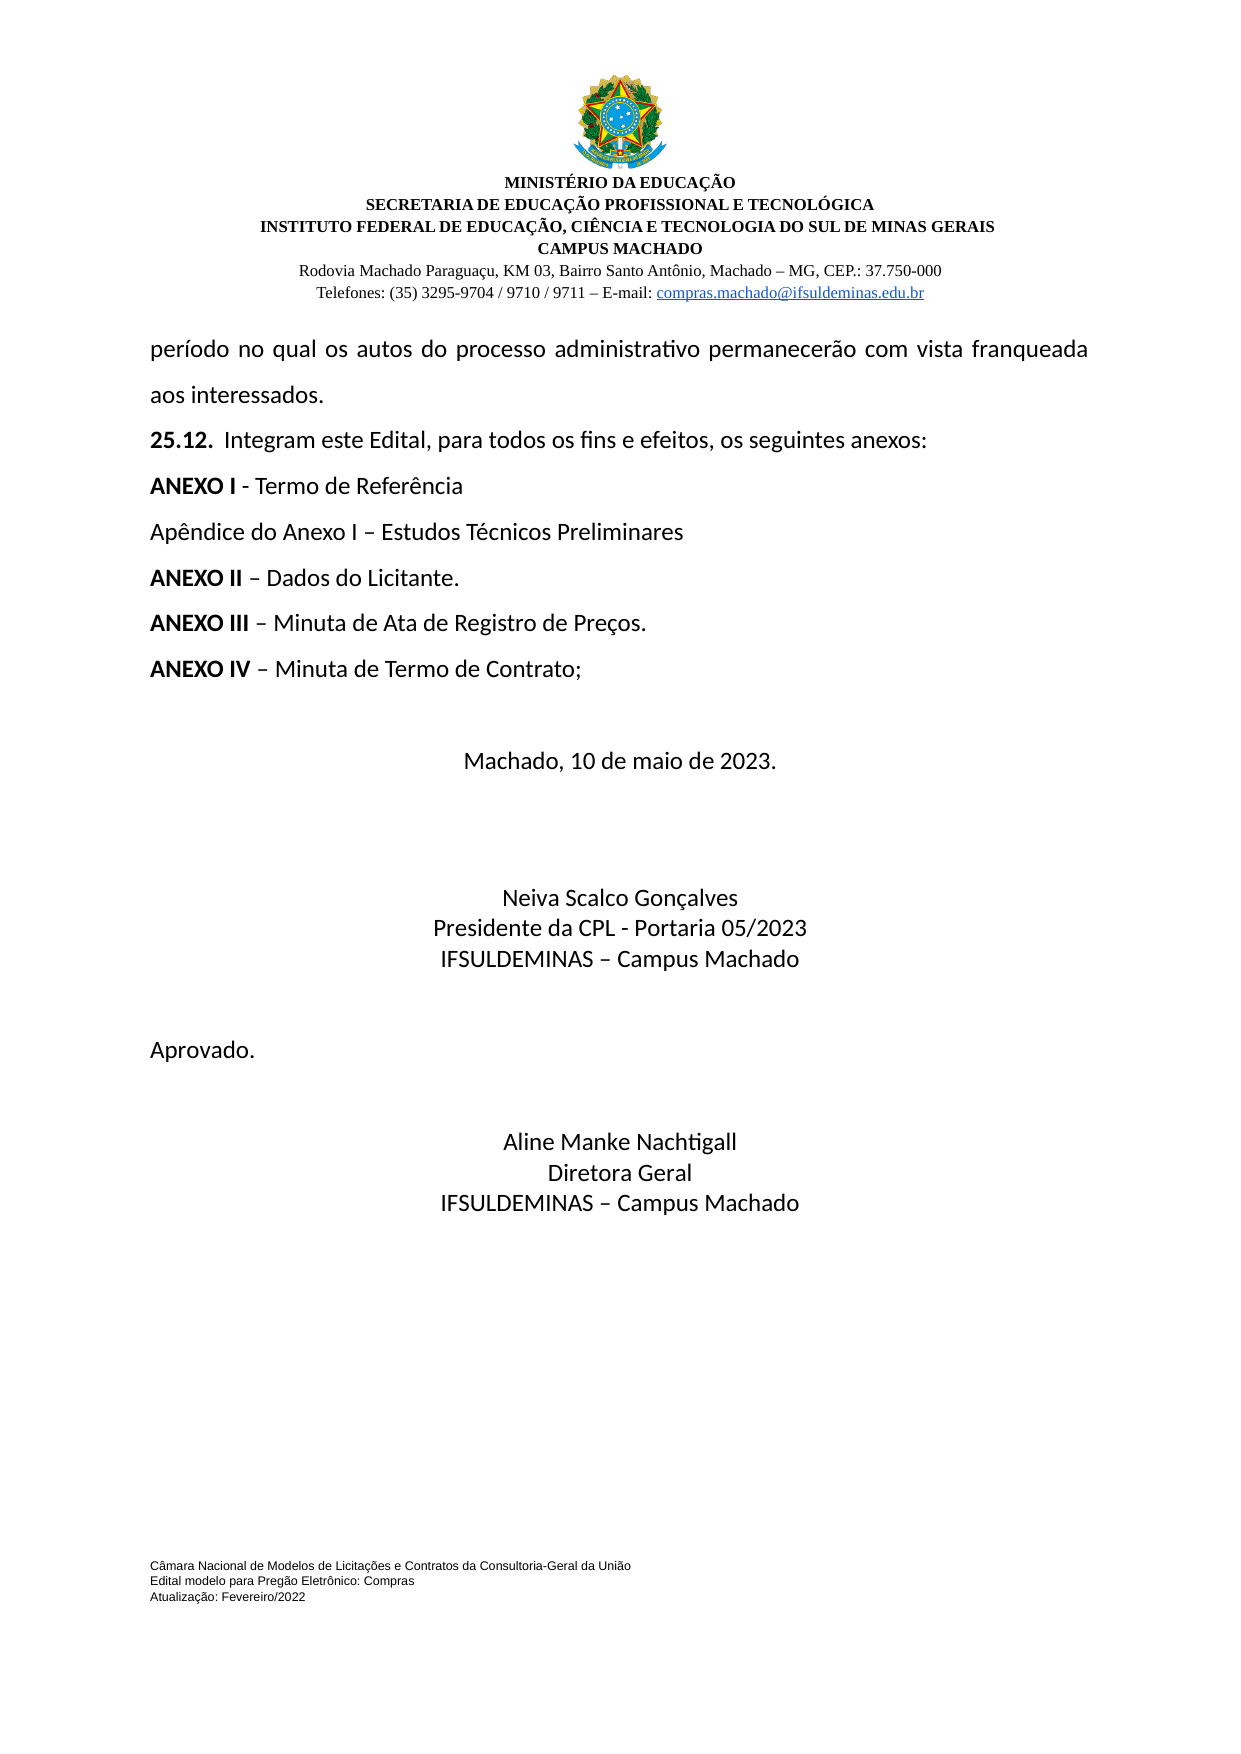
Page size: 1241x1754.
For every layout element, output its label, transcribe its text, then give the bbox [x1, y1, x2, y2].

text Presidente da CPL - Portaria 05/2023 [150, 912, 1090, 943]
text ANEXO IV – Minuta de Termo de Contrato; [150, 653, 1090, 684]
text Aline Manke Nachtigall [150, 1126, 1090, 1157]
text IFSULDEMINAS – Campus Machado [150, 1187, 1090, 1218]
text Apêndice do Anexo I – Estudos Técnicos Preliminares [150, 516, 1090, 547]
picture [613, 164, 628, 169]
text IFSULDEMINAS – Campus Machado [150, 943, 1090, 973]
picture [639, 150, 650, 156]
text ANEXO I - Termo de Referência [150, 470, 1090, 501]
text 25.12. Integram este Edital, para todos os fins e efeitos, os seguintes anexos: [150, 425, 1090, 455]
text ANEXO II – Dados do Licitante. [150, 562, 1090, 592]
text período no qual os autos do processo administrativo permanecerão com vista franqueada aos interessados. [150, 333, 1090, 409]
text Diretora Geral [150, 1157, 1090, 1187]
text ANEXO III – Minuta de Ata de Registro de Preços. [150, 608, 1090, 638]
text Machado, 10 de maio de 2023. [150, 745, 1090, 775]
text Aprovado. [150, 1034, 1090, 1065]
picture [573, 75, 667, 169]
text Neiva Scalco Gonçalves [150, 882, 1090, 912]
